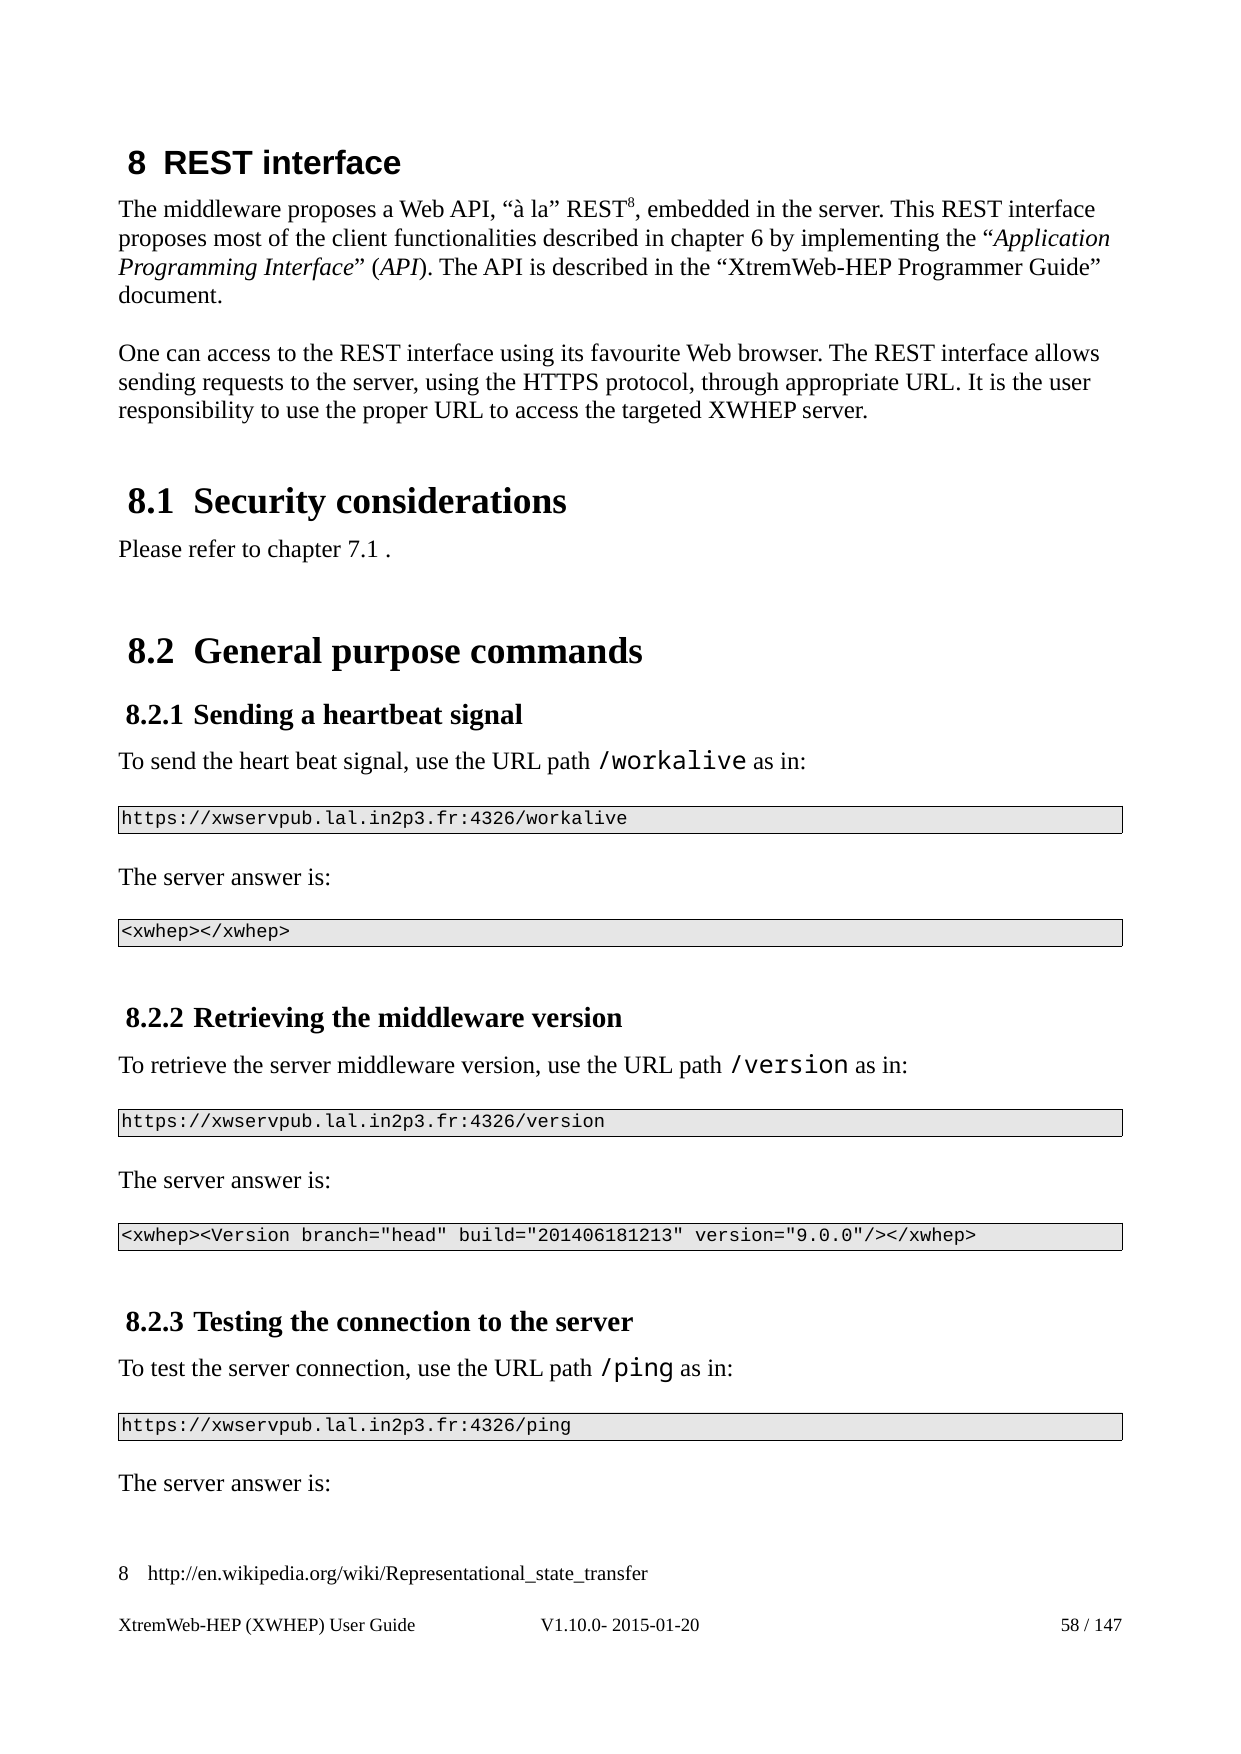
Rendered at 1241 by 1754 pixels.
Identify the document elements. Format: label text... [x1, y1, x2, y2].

subtitle REST interface [118, 143, 1122, 182]
text https://xwservpub.lal.in2p3.fr:4326/workalive [119, 807, 1122, 833]
subtitle Retrieving the middleware version [118, 1000, 1122, 1034]
subtitle General purpose commands [118, 629, 1122, 672]
subtitle Testing the connection to the server [118, 1304, 1122, 1337]
text One can access to the REST interface using its favourite Web browser. The REST interface allows sending requests to the server, using the HTTPS protocol, through appropriate URL. It is the user responsibility to use the proper URL to access the targeted XWHEP server. [118, 338, 1122, 424]
text To send the heart beat signal, use the URL path /workalive as in: [118, 743, 1122, 777]
text To test the server connection, use the URL path /ping as in: [118, 1350, 1122, 1384]
text <xwhep><Version branch="head" build="201406181213" version="9.0.0"/></xwhep> [119, 1224, 1122, 1250]
text https://xwservpub.lal.in2p3.fr:4326/version [119, 1110, 1122, 1136]
text <xwhep></xwhep> [119, 920, 1122, 946]
text https://xwservpub.lal.in2p3.fr:4326/ping [119, 1414, 1122, 1440]
text http://en.wikipedia.org/wiki/Representational_state_transfer [118, 1561, 1122, 1585]
text The server answer is: [118, 1165, 1122, 1194]
subtitle Security considerations [118, 478, 1122, 521]
text Please refer to chapter7.1. [118, 534, 1122, 562]
text The server answer is: [118, 1468, 1122, 1497]
text The middleware proposes a Web API, “à la” REST, embedded in the server. This REST interface proposes most of the client functionalities described in chapter 6 by implementing the “Application Programming Interface” (API). The API is described in the “XtremWeb-HEP Programmer Guide” document. [118, 194, 1122, 309]
text To retrieve the server middleware version, use the URL path /version as in: [118, 1046, 1122, 1080]
subtitle Sending a heartbeat signal [118, 697, 1122, 730]
text The server answer is: [118, 862, 1122, 890]
